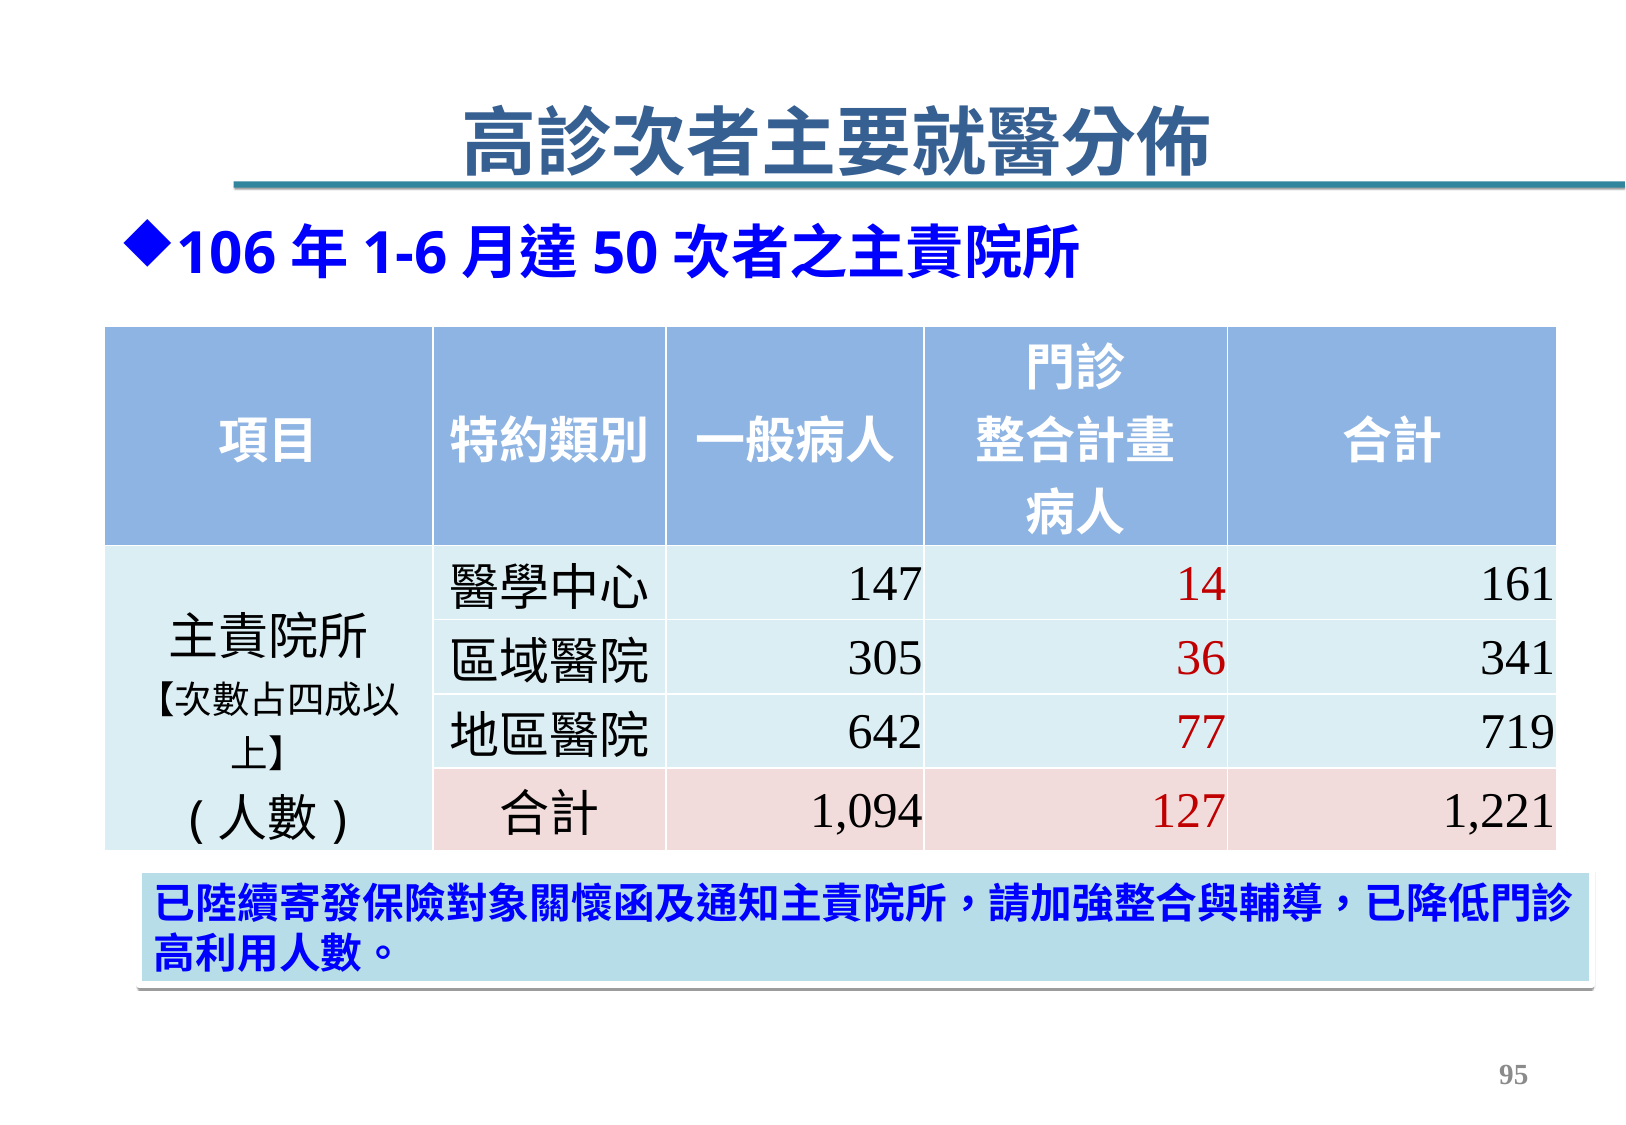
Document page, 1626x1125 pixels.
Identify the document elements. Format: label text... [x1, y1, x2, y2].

table_cell 主責院所 【次數占四成以上】 (人數) [105, 546, 432, 850]
title 高診次者主要就醫分佈 [80, 19, 1593, 171]
table_header 一般病人 [667, 327, 923, 545]
table_cell 36 [925, 620, 1227, 693]
table_cell 14 [925, 546, 1227, 619]
text_box 已陸續寄發保險對象關懷函及通知主責院所，請加強整合與輔導，已降低門診高利用人數。 [139, 869, 1593, 985]
table_cell 341 [1228, 620, 1556, 693]
table_cell 77 [925, 695, 1227, 767]
table_cell 區域醫院 [434, 620, 665, 693]
table_cell 合計 [434, 769, 665, 850]
text_box 106年1-6月達50次者之主責院所 [103, 208, 1427, 293]
table_header 項目 [105, 327, 432, 545]
slide_number [1164, 1042, 1544, 1103]
table_cell 161 [1228, 546, 1556, 619]
table_header 特約類別 [434, 327, 665, 545]
table_header 門診 整合計畫 病人 [925, 327, 1227, 545]
table_cell 1,221 [1228, 769, 1556, 850]
table_cell 地區醫院 [434, 695, 665, 767]
table_header 合計 [1228, 327, 1556, 545]
table_cell 305 [667, 620, 923, 693]
table_cell 642 [667, 695, 923, 767]
table_cell 147 [667, 546, 923, 619]
table_cell 127 [925, 769, 1227, 850]
table_cell 719 [1228, 695, 1556, 767]
table_cell 1,094 [667, 769, 923, 850]
table_cell 醫學中心 [434, 546, 665, 619]
